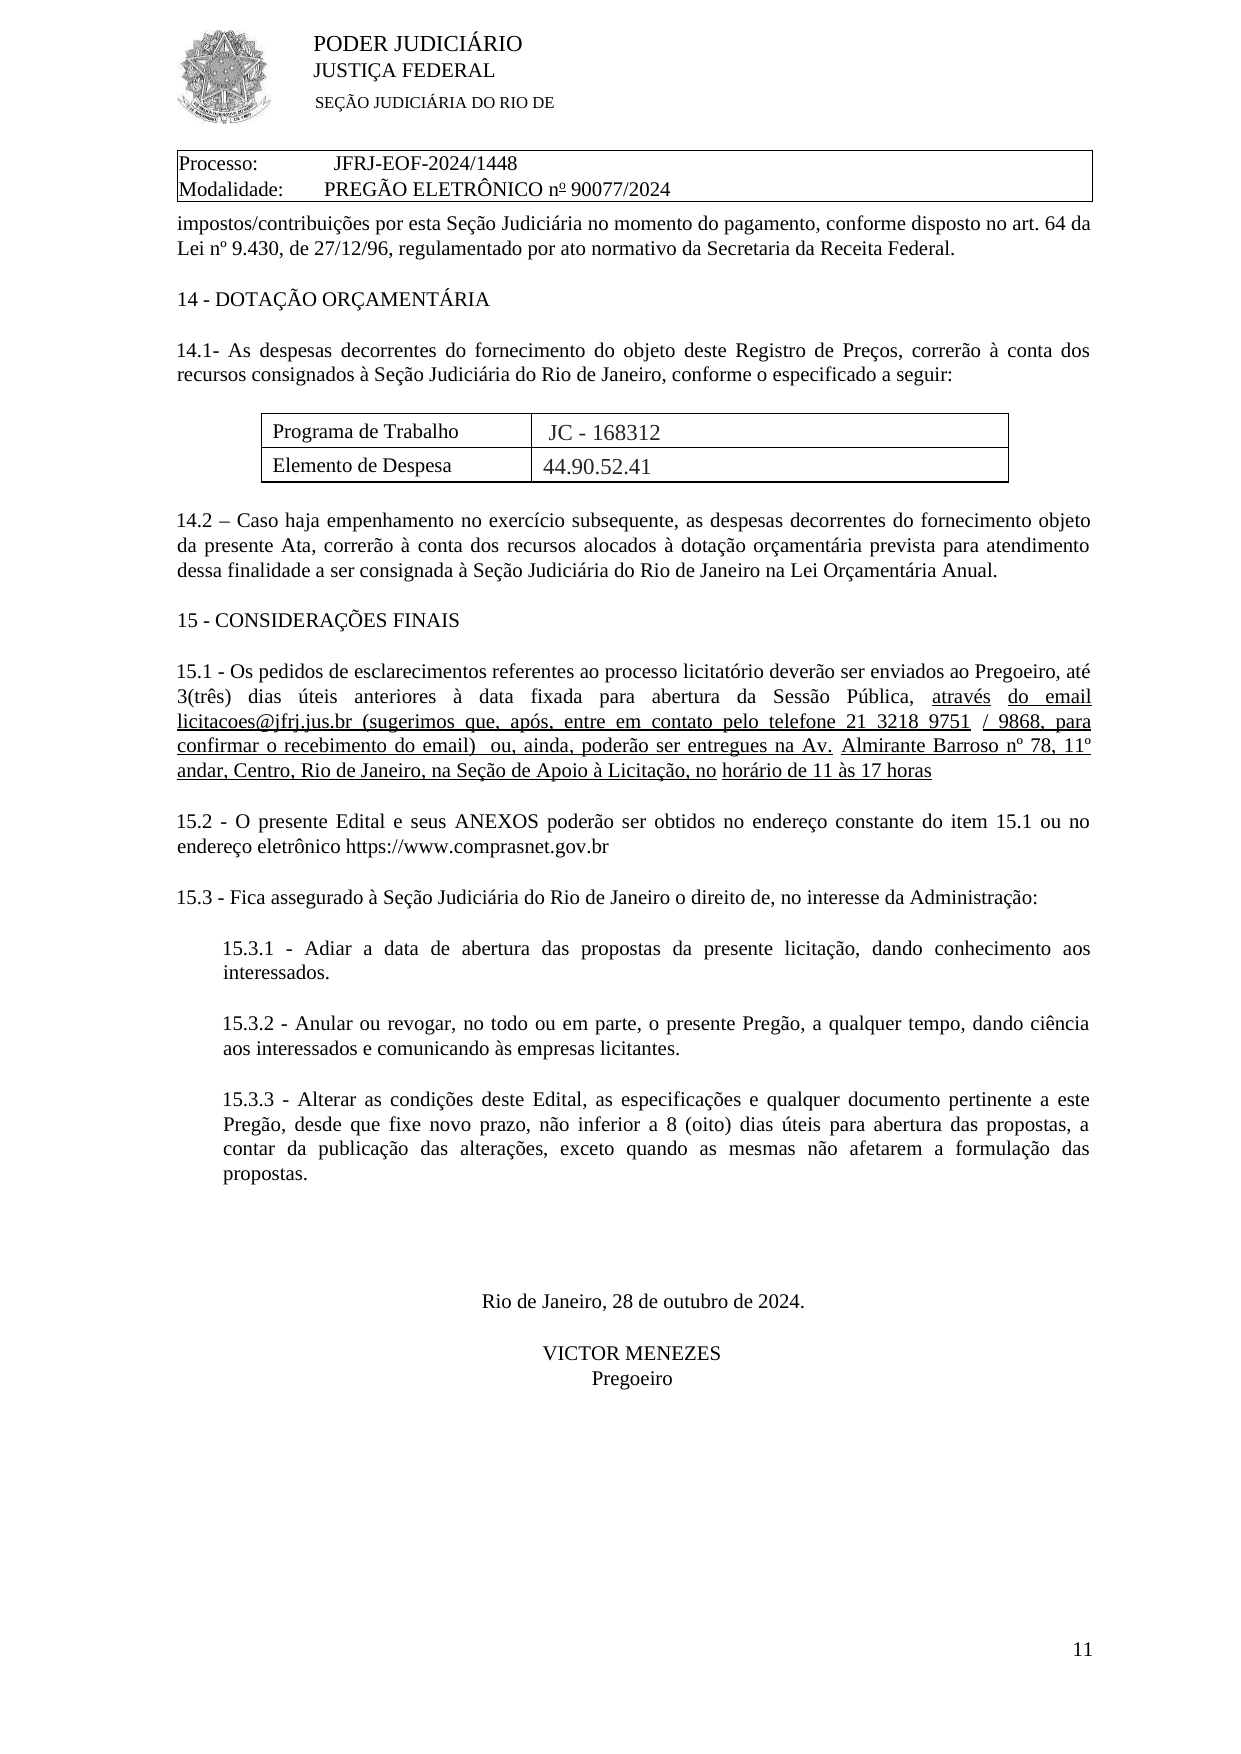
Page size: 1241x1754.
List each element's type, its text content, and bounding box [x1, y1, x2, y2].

text impostos/contribuições por esta Seção Judiciária no momento do pagamento, conforme disposto no art. 64 da Lei nº 9.430, de 27/12/96, regulamentado por ato normativo da Secretaria da Receita Federal. [177, 211, 1093, 260]
text 15.3.2 - Anular ou revogar, no todo ou em parte, o presente Pregão, a qualquer tempo, dando ciência aos interessados e comunicando às empresas licitantes. [222, 1011, 1091, 1060]
table_cell Elemento de Despesa [262, 448, 531, 481]
table_header Programa de Trabalho [262, 414, 531, 447]
text 14.2 – Caso haja empenhamento no exercício subsequente, as despesas decorrentes do fornecimento objeto da presente Ata, correrão à conta dos recursos alocados à dotação orçamentária prevista para atendimento dessa finalidade a ser consignada à Seção Judiciária do Rio de Janeiro na Lei Orçamentária Anual. [176, 508, 1091, 582]
text 15.3.3 - Alterar as condições deste Edital, as especificações e qualquer documento pertinente a este Pregão, desde que fixe novo prazo, não inferior a 8 (oito) dias úteis para abertura das propostas, a contar da publicação das alterações, exceto quando as mesmas não afetarem a formulação das propostas. [222, 1087, 1091, 1185]
text 15.3 - Fica assegurado à Seção Judiciária do Rio de Janeiro o direito de, no interesse da Administração: [176, 884, 1091, 909]
text Pregoeiro [177, 1366, 1092, 1390]
text Rio de Janeiro, 28 de outubro de 2024. [177, 1289, 815, 1313]
text VICTOR MENEZES [542, 1340, 1091, 1364]
text 14.1- As despesas decorrentes do fornecimento do objeto deste Registro de Preços, correrão à conta dos recursos consignados à Seção Judiciária do Rio de Janeiro, conforme o especificado a seguir: [176, 338, 1091, 386]
text 15.1 - Os pedidos de esclarecimentos referentes ao processo licitatório deverão ser enviados ao Pregoeiro, até 3(três) dias úteis anteriores à data fixada para abertura da Sessão Pública, através do email licitacoes@jfrj.jus.br (sugerimos que, após, entre em contato pelo telefone 21 3218 9751 / 9868, para confirmar o recebimento do email) ou, ainda, poderão ser entregues na Av. Almirante Barroso nº 78, 11º andar, Centro, Rio de Janeiro, na Seção de Apoio à Licitação, no horário de 11 às 17 horas [176, 659, 1091, 782]
table_cell 44.90.52.41 [532, 448, 1008, 481]
table_header JC - 168312 [532, 414, 1008, 447]
text 15.3.1 - Adiar a data de abertura das propostas da presente licitação, dando conhecimento aos interessados. [222, 936, 1091, 984]
text 15.2 - O presente Edital e seus ANEXOS poderão ser obtidos no endereço constante do item 15.1 ou no endereço eletrônico https://www.comprasnet.gov.br [176, 809, 1091, 858]
subtitle 15 - CONSIDERAÇÕES FINAIS [177, 608, 1093, 632]
subtitle 14 - DOTAÇÃO ORÇAMENTÁRIA [177, 287, 1093, 311]
